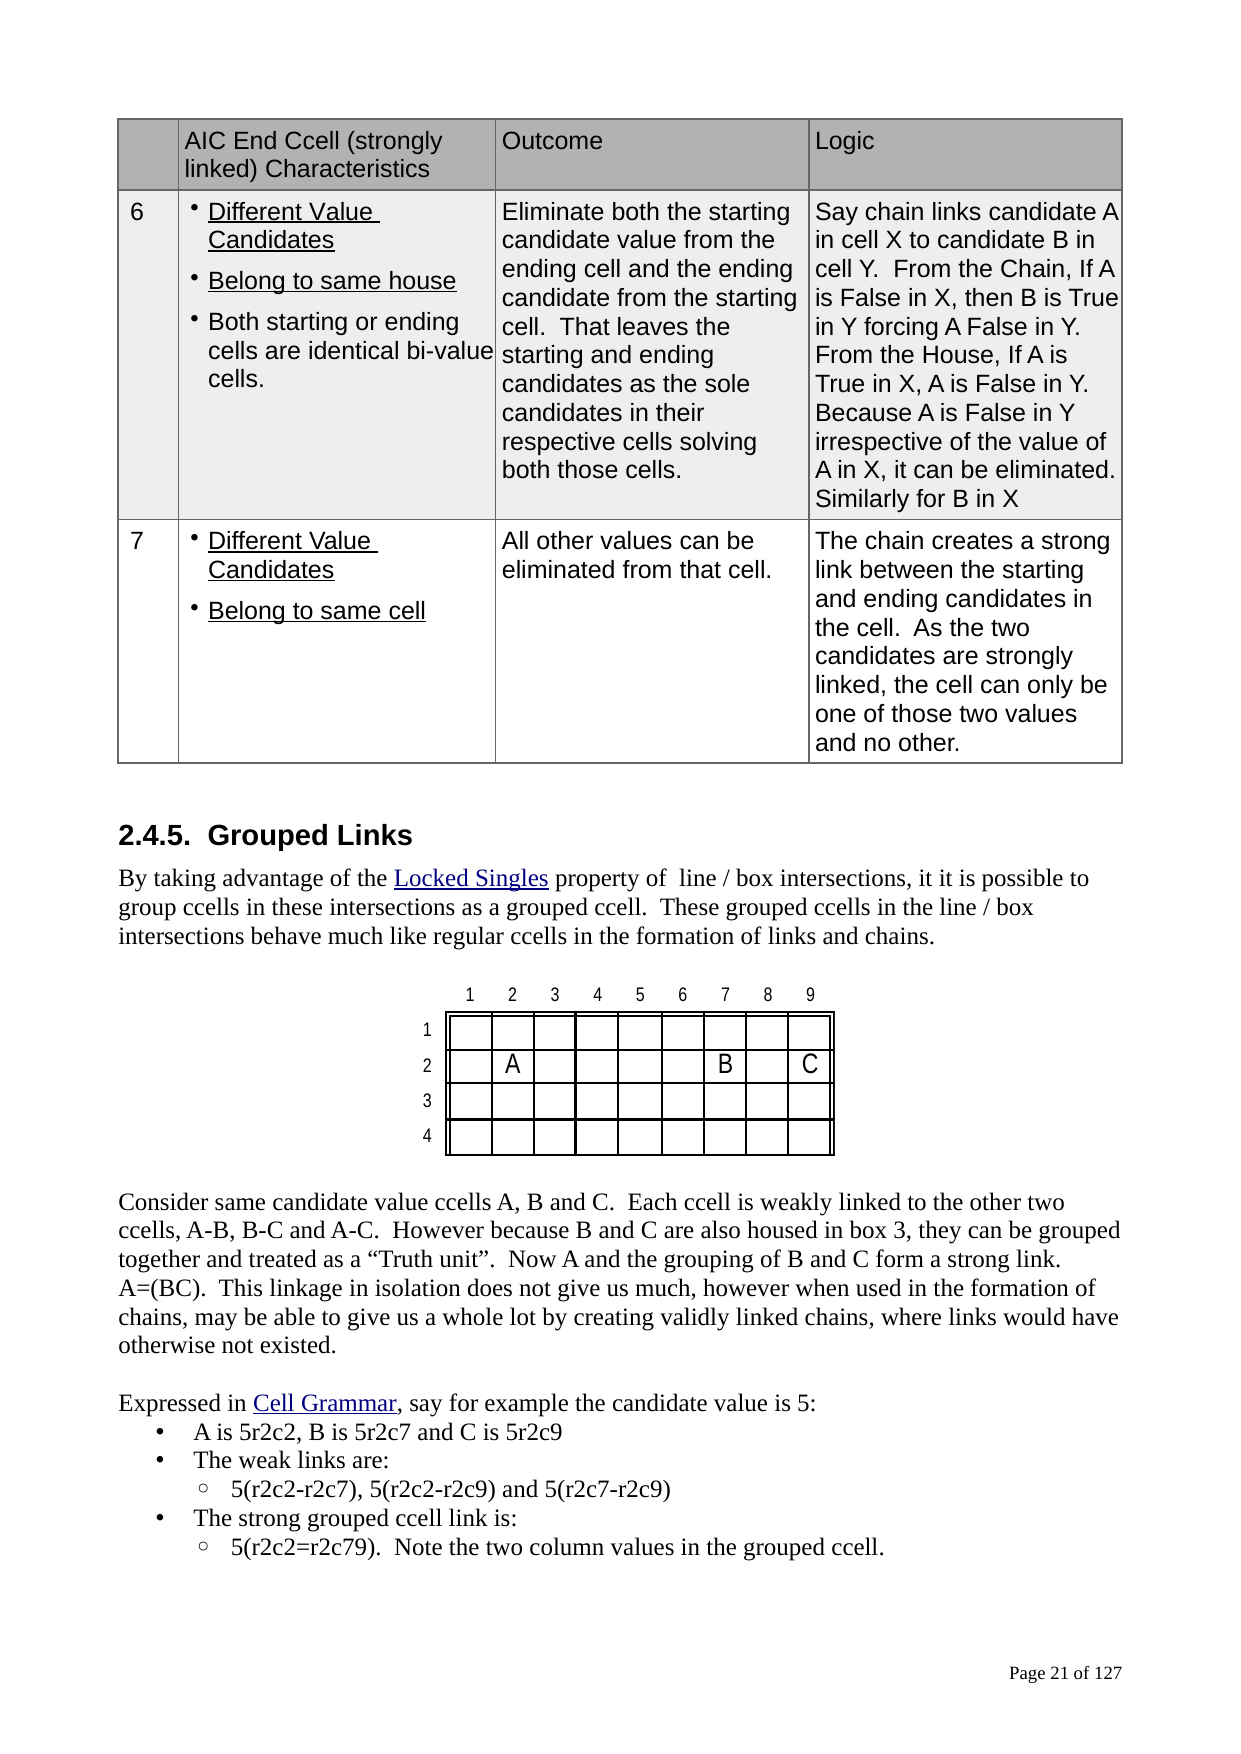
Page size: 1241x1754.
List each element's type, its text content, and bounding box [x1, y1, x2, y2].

table_cell Eliminate both the starting candidate value from the ending cell and the ending candidate from the starting cell. That leaves the starting and ending candidates as the sole candidates in their respective cells solving both those cells. [496, 191, 808, 519]
table_cell 6 [119, 191, 178, 519]
list The strong grouped ccell link is: [156, 1503, 1122, 1532]
subtitle Grouped Links [118, 817, 1122, 851]
text Consider same candidate value ccells A, B and C. Each ccell is weakly linked to the other two ccells, A-B, B-C and A-C. However because B and C are also housed in box 3, they can be grouped together and treated as a “Truth unit”. Now A and the grouping of B and C form a strong link. A=(BC). This linkage in isolation does not give us much, however when used in the formation of chains, may be able to give us a whole lot by creating validly linked chains, where links would have otherwise not existed. [118, 1187, 1122, 1359]
table_header Outcome [496, 120, 808, 189]
table_header AIC End Ccell (strongly linked) Characteristics [179, 120, 495, 189]
table_cell Say chain links candidate A in cell X to candidate B in cell Y. From the Chain, If A is False in X, then B is True in Y forcing A False in Y. From the House, If A is True in X, A is False in Y. Because A is False in Y irrespective of the value of A in X, it can be eliminated. Similarly for B in X [810, 191, 1121, 519]
text Expressed in Cell Grammar, say for example the candidate value is 5: [118, 1388, 1122, 1417]
table_cell Different Value Candidates Belong to same house Both starting or ending cells are identical bi-value cells. [179, 191, 495, 519]
list The weak links are: [156, 1445, 1122, 1474]
text By taking advantage of the Locked Singles property of line / box intersections, it it is possible to group ccells in these intersections as a grouped ccell. These grouped ccells in the line / box intersections behave much like regular ccells in the formation of links and chains. [118, 863, 1122, 950]
table_cell 7 [119, 520, 178, 762]
table_header [119, 120, 178, 189]
table_cell The chain creates a strong link between the starting and ending candidates in the cell. As the two candidates are strongly linked, the cell can only be one of those two values and no other. [810, 520, 1121, 762]
table_header Logic [810, 120, 1121, 189]
table_cell Different Value Candidates Belong to same cell [179, 520, 495, 762]
list 5(r2c2-r2c7), 5(r2c2-r2c9) and 5(r2c7-r2c9) [193, 1474, 1122, 1503]
table_cell All other values can be eliminated from that cell. [496, 520, 808, 762]
list A is 5r2c2, B is 5r2c7 and C is 5r2c9 [156, 1417, 1122, 1445]
list 5(r2c2=r2c79). Note the two column values in the grouped ccell. [193, 1532, 1122, 1560]
